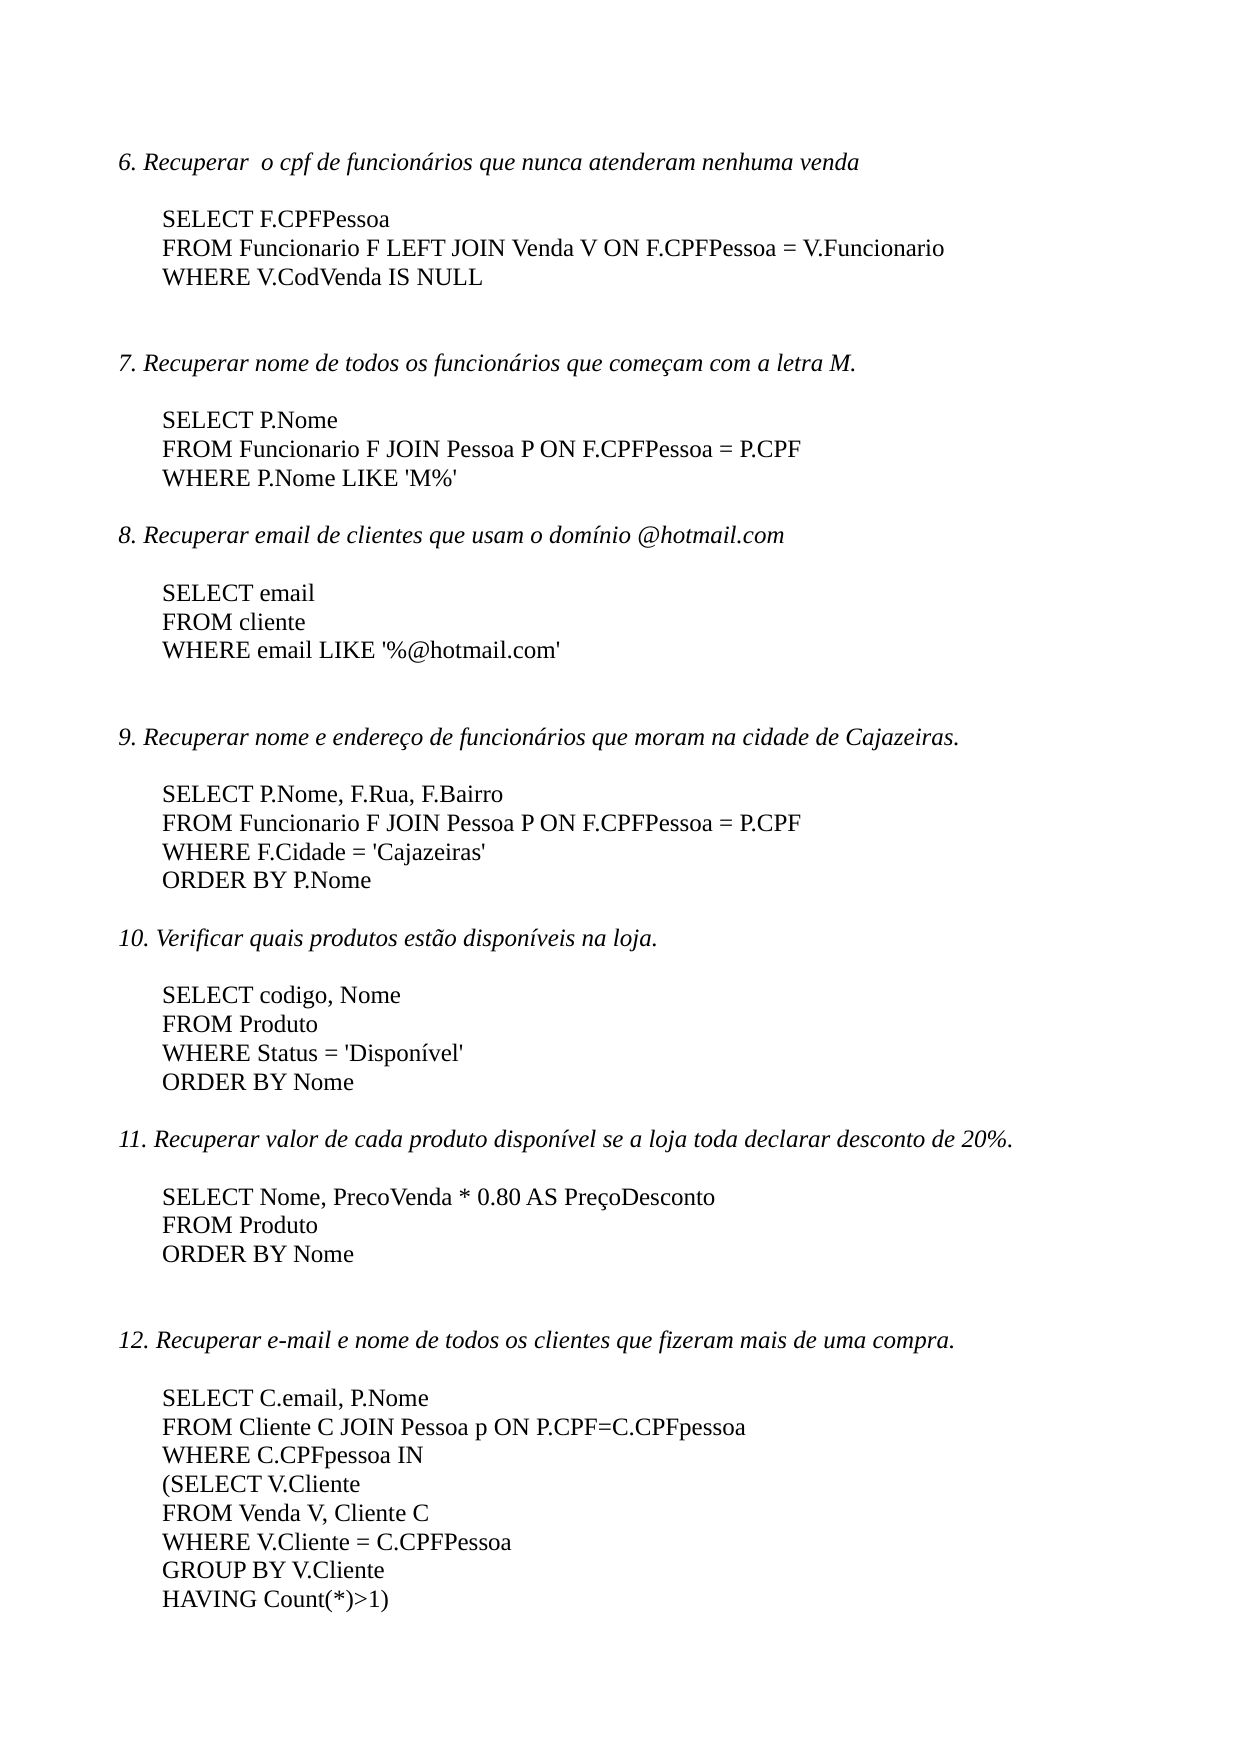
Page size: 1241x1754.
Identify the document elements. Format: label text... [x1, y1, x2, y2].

text SELECT C.email, P.Nome [118, 1383, 1122, 1412]
text (SELECT V.Cliente [118, 1469, 1122, 1498]
text WHERE P.Nome LIKE 'M%' [118, 463, 1122, 492]
text FROM Funcionario F JOIN Pessoa P ON F.CPFPessoa = P.CPF [118, 434, 1122, 463]
text FROM Cliente C JOIN Pessoa p ON P.CPF=C.CPFpessoa [118, 1412, 1122, 1441]
text WHERE V.Cliente = C.CPFPessoa [118, 1527, 1122, 1556]
text WHERE Status = 'Disponível' [118, 1038, 1122, 1067]
text WHERE C.CPFpessoa IN [118, 1441, 1122, 1469]
text HAVING Count(*)>1) [118, 1584, 1122, 1613]
text 6. Recuperar o cpf de funcionários que nunca atenderam nenhuma venda [118, 147, 1122, 176]
text ORDER BY P.Nome [118, 866, 1122, 894]
text FROM Produto [118, 1211, 1122, 1239]
text FROM Funcionario F LEFT JOIN Venda V ON F.CPFPessoa = V.Funcionario [118, 233, 1122, 262]
text FROM cliente [118, 607, 1122, 636]
text SELECT F.CPFPessoa [118, 204, 1122, 233]
text ORDER BY Nome [118, 1239, 1122, 1268]
text 10. Verificar quais produtos estão disponíveis na loja. [118, 923, 1122, 952]
text 7. Recuperar nome de todos os funcionários que começam com a letra M. [118, 348, 1122, 377]
text SELECT codigo, Nome [118, 981, 1122, 1009]
text 9. Recuperar nome e endereço de funcionários que moram na cidade de Cajazeiras. [118, 722, 1122, 751]
text SELECT P.Nome, F.Rua, F.Bairro [118, 779, 1122, 808]
text ORDER BY Nome [118, 1067, 1122, 1096]
text 11. Recuperar valor de cada produto disponível se a loja toda declarar desconto de 20%. [118, 1124, 1122, 1153]
text SELECT Nome, PrecoVenda * 0.80 AS PreçoDesconto [118, 1182, 1122, 1211]
text 12. Recuperar e-mail e nome de todos os clientes que fizeram mais de uma compra. [118, 1326, 1122, 1354]
text WHERE email LIKE '%@hotmail.com' [118, 636, 1122, 664]
text SELECT email [118, 578, 1122, 607]
text WHERE F.Cidade = 'Cajazeiras' [118, 837, 1122, 866]
text FROM Venda V, Cliente C [118, 1498, 1122, 1527]
text GROUP BY V.Cliente [118, 1556, 1122, 1584]
text WHERE V.CodVenda IS NULL [118, 262, 1122, 291]
text SELECT P.Nome [118, 406, 1122, 434]
text 8. Recuperar email de clientes que usam o domínio @hotmail.com [118, 521, 1122, 549]
text FROM Produto [118, 1009, 1122, 1038]
text FROM Funcionario F JOIN Pessoa P ON F.CPFPessoa = P.CPF [118, 808, 1122, 837]
